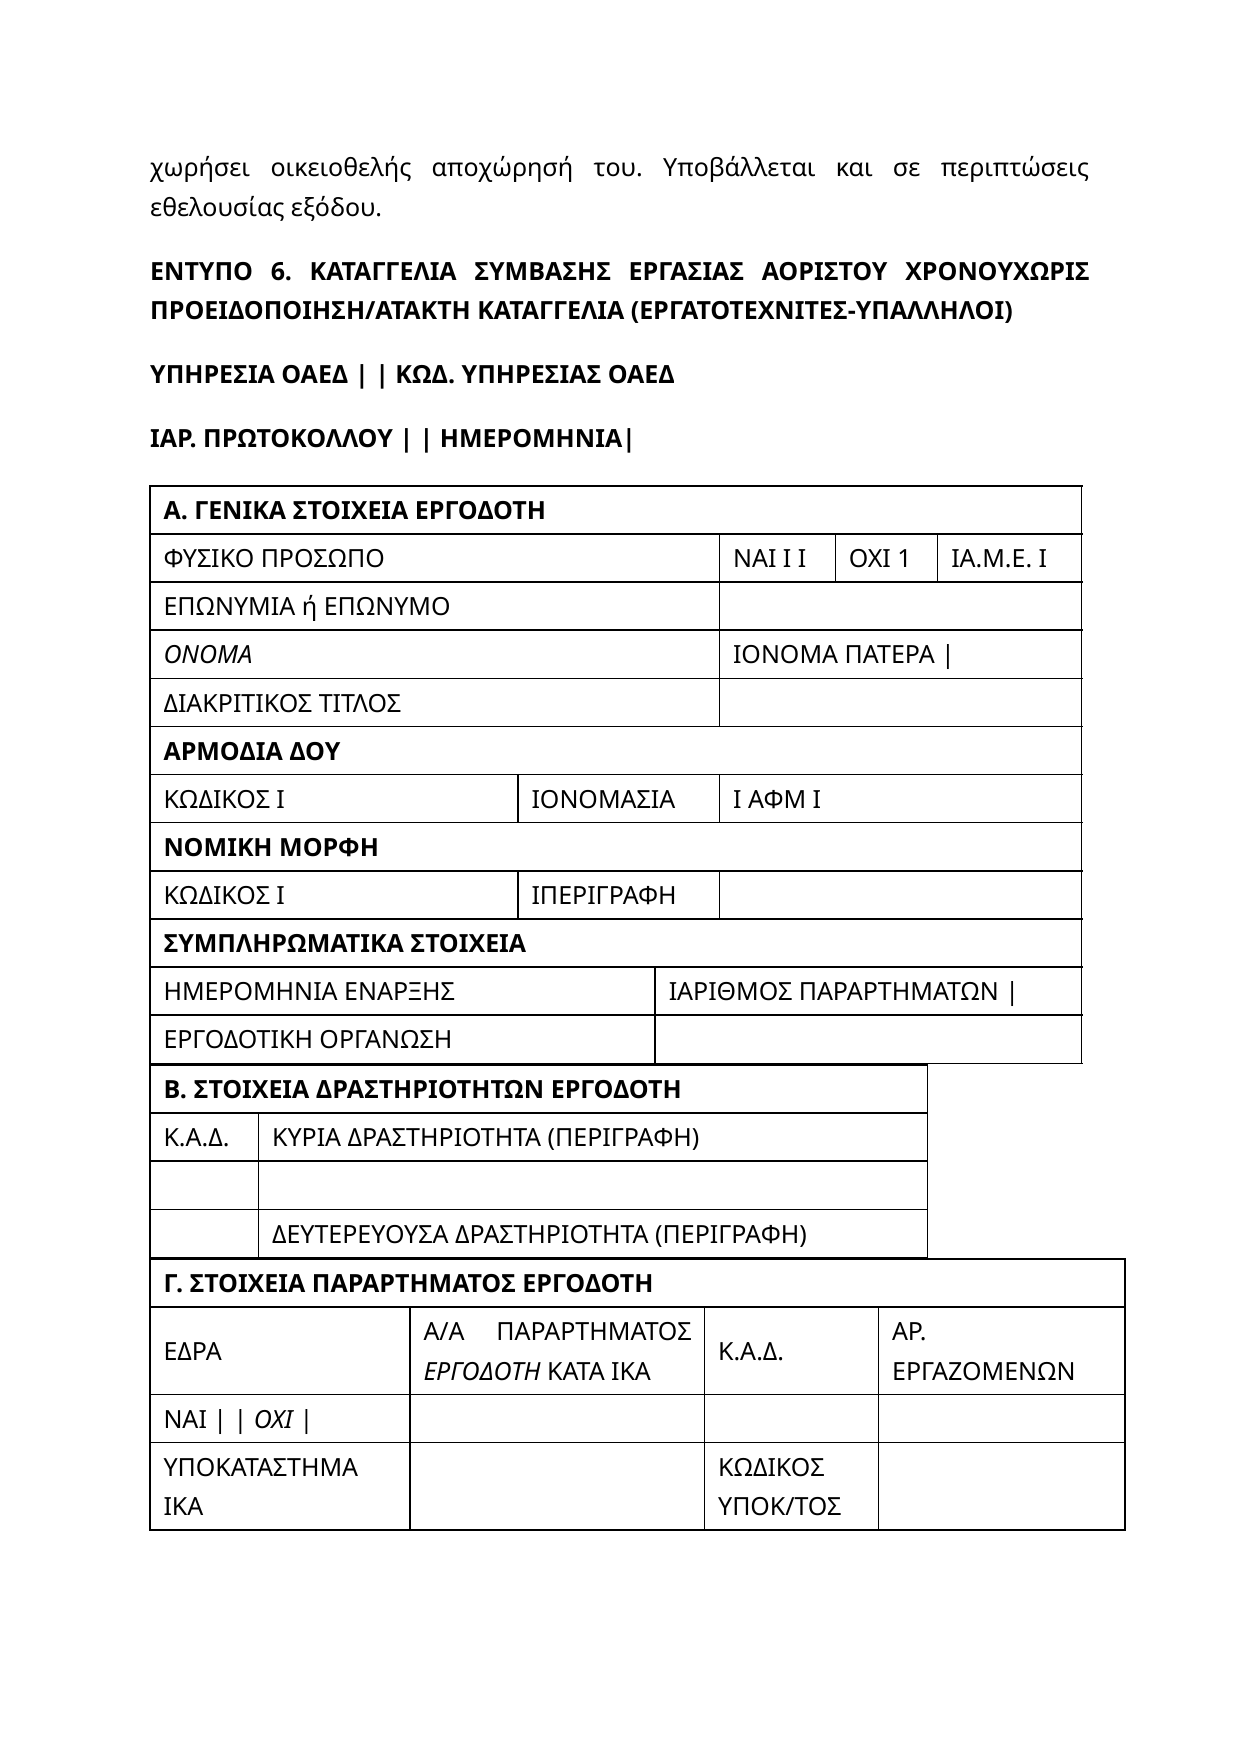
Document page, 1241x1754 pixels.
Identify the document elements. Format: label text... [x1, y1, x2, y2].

text χωρήσει οικειοθελής αποχώρησή του. Υποβάλλεται και σε περιπτώσεις εθελουσίας εξόδου. [150, 150, 1090, 223]
table_cell Ι ΑΦΜ Ι [720, 775, 1081, 822]
table_cell [720, 679, 1081, 726]
table_cell [151, 1210, 258, 1257]
table_cell ΝΑΙ | | ΟΧΙ | [151, 1395, 409, 1442]
table_cell ΟΧΙ 1 [836, 535, 937, 581]
table_cell [411, 1443, 704, 1529]
table_cell ΚΩΔΙΚΟΣ Ι [151, 775, 517, 822]
table_cell [720, 583, 1081, 629]
table_cell ΚΩΔΙΚΟΣ ΥΠΟΚ/ΤΟΣ [705, 1443, 878, 1529]
table_cell ΙΟΝΟΜΑΣΙΑ [519, 775, 719, 822]
table_cell ΙΠΕΡΙΓΡΑΦΗ [519, 872, 719, 918]
table_cell ΕΠΩΝΥΜΙΑ ή ΕΠΩΝΥΜΟ [151, 583, 719, 629]
text ΕΝΤΥΠΟ 6. ΚΑΤΑΓΓΕΛΙΑ ΣΥΜΒΑΣΗΣ ΕΡΓΑΣΙΑΣ ΑΟΡΙΣΤΟΥ ΧΡΟΝΟΥΧΩΡΙΣ ΠΡΟΕΙΔΟΠΟΙΗΣΗ/ΑΤΑΚΤΗ ΚΑΤΑΓΓΕΛΙΑ (ΕΡΓΑΤΟΤΕΧΝΙΤΕΣ-ΥΠΑΛΛΗΛΟΙ) [150, 253, 1090, 327]
table_cell [720, 872, 1081, 918]
table_cell [879, 1443, 1124, 1529]
table_cell ΑΡΜΟΔΙΑ ΔΟΥ [151, 727, 1081, 774]
table_cell ΗΜΕΡΟΜΗΝΙΑ ΕΝΑΡΞΗΣ [151, 968, 654, 1014]
table_cell ΔΕΥΤΕΡΕΥΟΥΣΑ ΔΡΑΣΤΗΡΙΟΤΗΤΑ (ΠΕΡΙΓΡΑΦΗ) [259, 1210, 927, 1257]
table_cell Κ.Α.Δ. [151, 1114, 258, 1160]
table_cell ΕΔΡΑ [151, 1308, 409, 1393]
table_cell ΕΡΓΟΔΟΤΙΚΗ ΟΡΓΑΝΩΣΗ [151, 1016, 654, 1062]
table_cell ΙΑΡΙΘΜΟΣ ΠΑΡΑΡΤΗΜΑΤΩΝ | [656, 968, 1081, 1014]
table_cell ΦΥΣΙΚΟ ΠΡΟΣΩΠΟ [151, 535, 719, 581]
table_cell ΝΑΙ Ι Ι [720, 535, 835, 581]
table_cell [259, 1162, 927, 1208]
table_cell [411, 1395, 704, 1442]
table_cell ΣΥΜΠΛΗΡΩΜΑΤΙΚΑ ΣΤΟΙΧΕΙΑ [151, 920, 1081, 966]
table_cell Κ.Α.Δ. [705, 1308, 878, 1393]
text ΥΠΗΡΕΣΙΑ ΟΑΕΔ | | ΚΩΔ. ΥΠΗΡΕΣΙΑΣ ΟΑΕΔ [150, 357, 1090, 391]
table_cell ΥΠΟΚΑΤΑΣΤΗΜΑ ΙΚΑ [151, 1443, 409, 1529]
table_cell ΚΥΡΙΑ ΔΡΑΣΤΗΡΙΟΤΗΤΑ (ΠΕΡΙΓΡΑΦΗ) [259, 1114, 927, 1160]
table_header Β. ΣΤΟΙΧΕΙΑ ΔΡΑΣΤΗΡΙΟΤΗΤΩΝ ΕΡΓΟΔΟΤΗ [151, 1066, 927, 1112]
table_cell ΔΙΑΚΡΙΤΙΚΟΣ ΤΙΤΛΟΣ [151, 679, 719, 726]
table_cell ΝΟΜΙΚΗ ΜΟΡΦΗ [151, 823, 1081, 870]
table_cell ΟΝΟΜΑ [151, 631, 719, 677]
text ΙΑΡ. ΠΡΩΤΟΚΟΛΛΟΥ | | ΗΜΕΡΟΜΗΝΙΑ| [150, 421, 1090, 455]
table_cell [656, 1016, 1081, 1062]
table_header Α. ΓΕΝΙΚΑ ΣΤΟΙΧΕΙΑ ΕΡΓΟΔΟΤΗ [151, 487, 1081, 533]
table_cell Α/Α ΠΑΡΑΡΤΗΜΑΤΟΣ ΕΡΓΟΔΟΤΗ ΚΑΤΑ ΙΚΑ [411, 1308, 704, 1393]
table_cell [705, 1395, 878, 1442]
table_cell ΙΟΝΟΜΑ ΠΑΤΕΡΑ | [720, 631, 1081, 677]
table_cell ΑΡ. ΕΡΓΑΖΟΜΕΝΩΝ [879, 1308, 1124, 1393]
table_cell [879, 1395, 1124, 1442]
table_cell ΚΩΔΙΚΟΣ Ι [151, 872, 517, 918]
table_cell [151, 1162, 258, 1208]
table_cell ΙΑ.Μ.Ε. Ι [938, 535, 1081, 581]
table_header Γ. ΣΤΟΙΧΕΙΑ ΠΑΡΑΡΤΗΜΑΤΟΣ ΕΡΓΟΔΟΤΗ [151, 1260, 1124, 1306]
